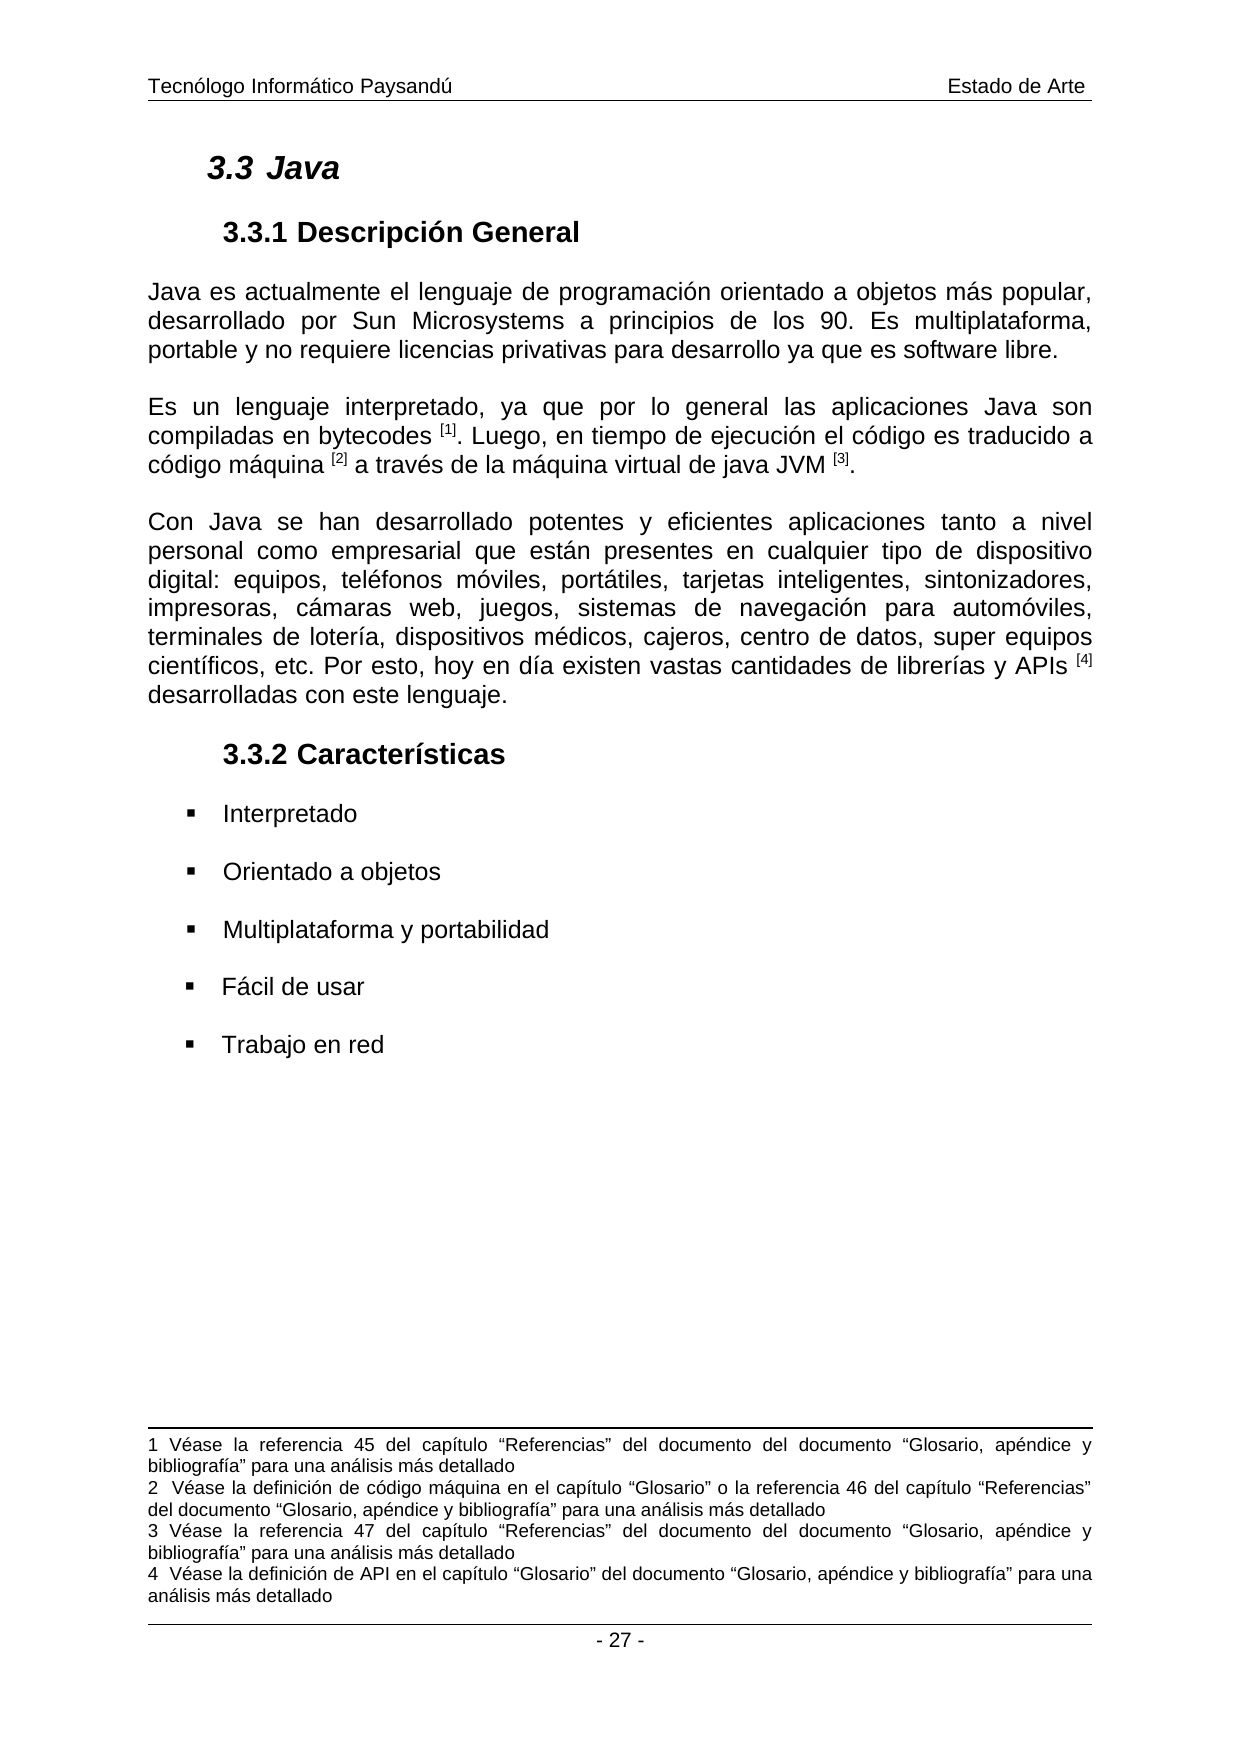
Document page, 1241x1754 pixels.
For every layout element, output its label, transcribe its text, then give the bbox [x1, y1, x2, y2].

list Multiplataforma y portabilidad [185, 915, 1092, 943]
list Orientado a objetos [185, 857, 1092, 886]
subtitle Características [223, 737, 1092, 771]
text Es un lenguaje interpretado, ya que por lo general las aplicaciones Java son compiladas en bytecodes []. Luego, en tiempo de ejecución el código es traducido a código máquina [] a través de la máquina virtual de java JVM []. [148, 392, 1092, 478]
list Interpretado [185, 799, 1092, 828]
subtitle Java [207, 148, 1092, 186]
text Java es actualmente el lenguaje de programación orientado a objetos más popular, desarrollado por Sun Microsystems a principios de los 90. Es multiplataforma, portable y no requiere licencias privativas para desarrollo ya que es software libre. [148, 277, 1092, 363]
text Véase la referencia 47 del capítulo “Referencias” del documento del documento “Glosario, apéndice y bibliografía” para una análisis más detallado [148, 1520, 1092, 1563]
text Véase la definición de API en el capítulo “Glosario” del documento “Glosario, apéndice y bibliografía” para una análisis más detallado [148, 1563, 1092, 1606]
text Véase la referencia 45 del capítulo “Referencias” del documento del documento “Glosario, apéndice y bibliografía” para una análisis más detallado [148, 1434, 1092, 1477]
text Véase la definición de código máquina en el capítulo “Glosario” o la referencia 46 del capítulo “Referencias” del documento “Glosario, apéndice y bibliografía” para una análisis más detallado [148, 1477, 1092, 1520]
text Con Java se han desarrollado potentes y eficientes aplicaciones tanto a nivel personal como empresarial que están presentes en cualquier tipo de dispositivo digital: equipos, teléfonos móviles, portátiles, tarjetas inteligentes, sintonizadores, impresoras, cámaras web, juegos, sistemas de navegación para automóviles, terminales de lotería, dispositivos médicos, cajeros, centro de datos, super equipos científicos, etc. Por esto, hoy en día existen vastas cantidades de librerías y APIs [] desarrolladas con este lenguaje. [148, 507, 1092, 708]
list Fácil de usar [184, 972, 1092, 1001]
list Trabajo en red [184, 1030, 1092, 1059]
subtitle Descripción General [223, 215, 1092, 248]
